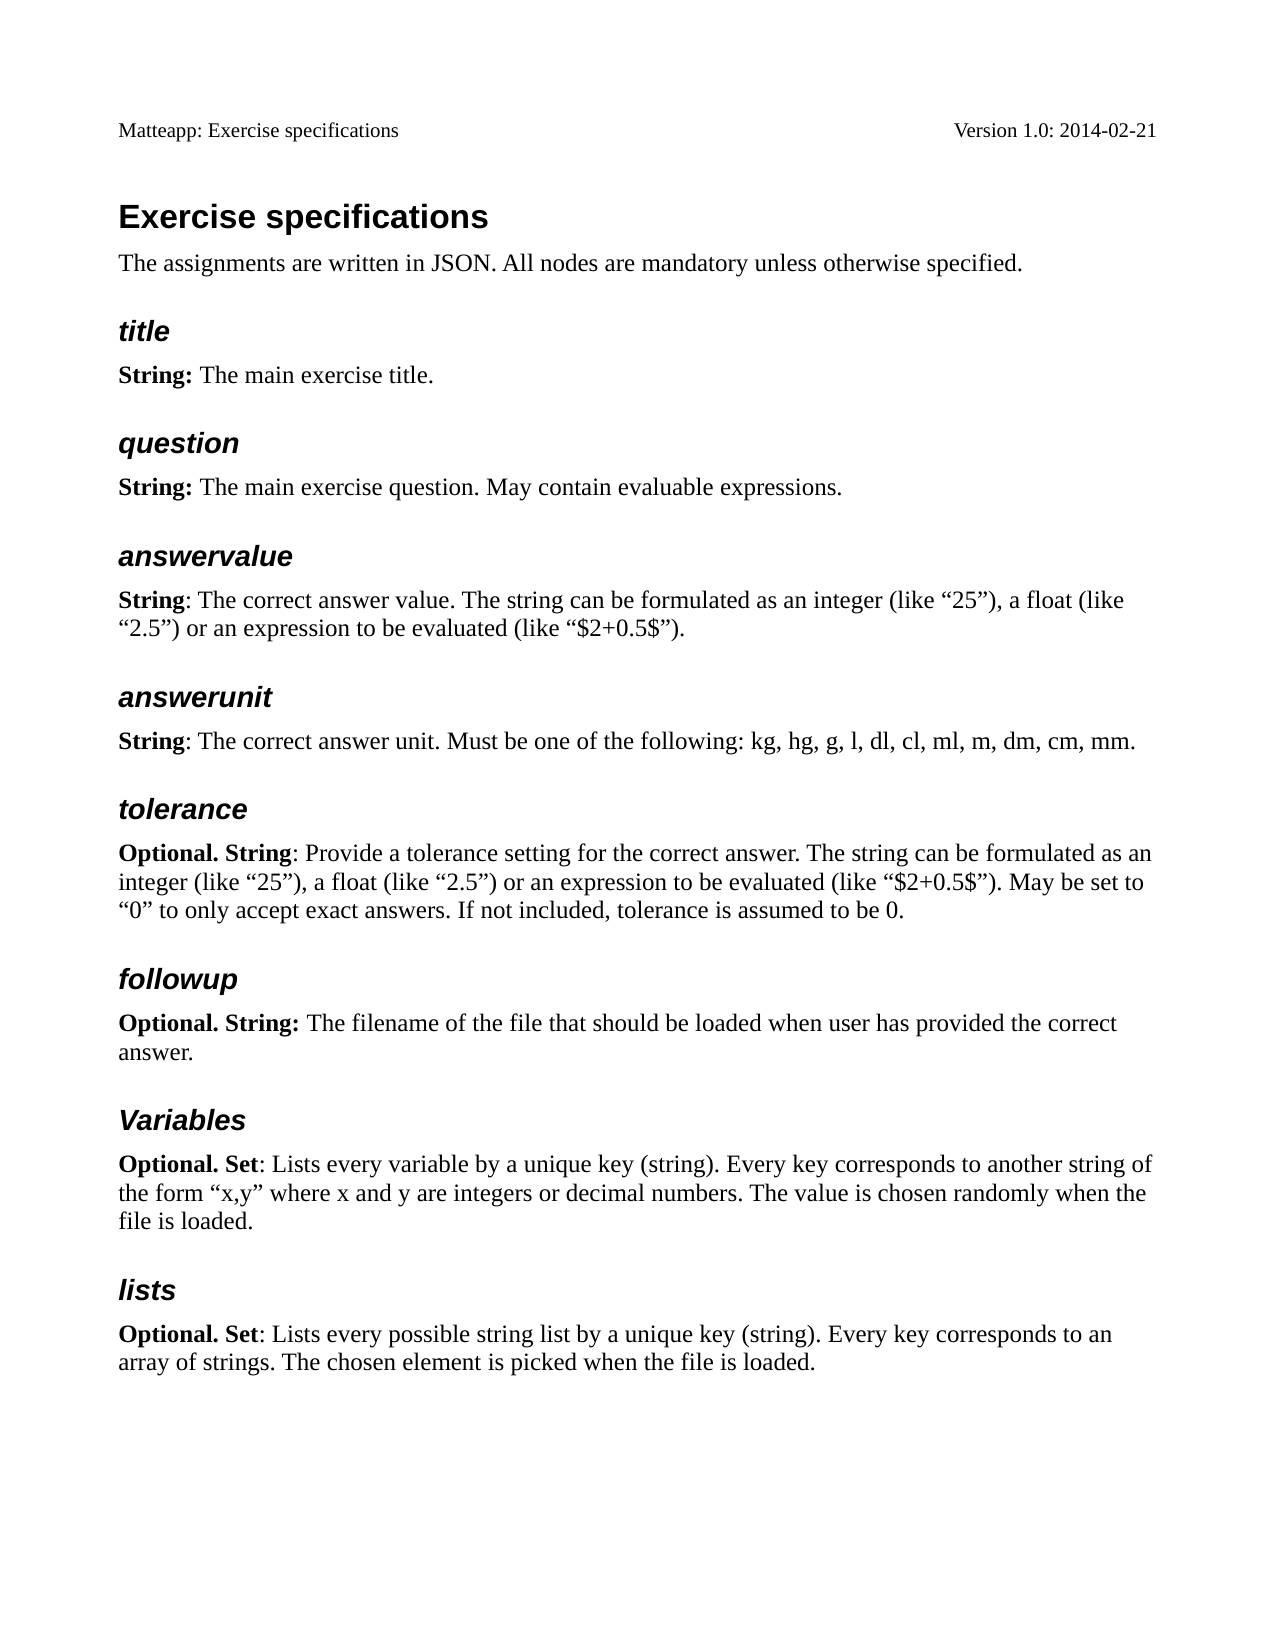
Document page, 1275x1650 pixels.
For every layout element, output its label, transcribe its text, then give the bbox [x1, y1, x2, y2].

subtitle Variables [118, 1103, 1157, 1136]
subtitle title [118, 314, 1157, 348]
subtitle question [118, 426, 1157, 460]
subtitle Exercise specifications [118, 197, 1157, 235]
text The assignments are written in JSON. All nodes are mandatory unless otherwise specified. [118, 248, 1157, 277]
text String: The main exercise question. May contain evaluable expressions. [118, 472, 1157, 501]
text String: The main exercise title. [118, 360, 1157, 389]
text Optional. String: Provide a tolerance setting for the correct answer. The string can be formulated as an integer (like “25”), a float (like “2.5”) or an expression to be evaluated (like “$2+0.5$”). May be set to “0” to only accept exact answers. If not included, tolerance is assumed to be 0. [118, 838, 1157, 924]
text Optional. String: The filename of the file that should be loaded when user has provided the correct answer. [118, 1008, 1157, 1065]
subtitle answervalue [118, 539, 1157, 572]
subtitle tolerance [118, 792, 1157, 826]
subtitle Optional. Set: Lists every possible string list by a unique key (string). Every key corresponds to an array of strings. The chosen element is picked when the file is loaded. [118, 1319, 1157, 1376]
subtitle followup [118, 962, 1157, 995]
text String: The correct answer value. The string can be formulated as an integer (like “25”), a float (like “2.5”) or an expression to be evaluated (like “$2+0.5$”). [118, 585, 1157, 642]
text Optional. Set: Lists every variable by a unique key (string). Every key corresponds to another string of the form “x,y” where x and y are integers or decimal numbers. The value is chosen randomly when the file is loaded. [118, 1149, 1157, 1235]
text String: The correct answer unit. Must be one of the following: kg, hg, g, l, dl, cl, ml, m, dm, cm, mm. [118, 726, 1157, 754]
subtitle answerunit [118, 680, 1157, 713]
subtitle lists [118, 1273, 1157, 1306]
